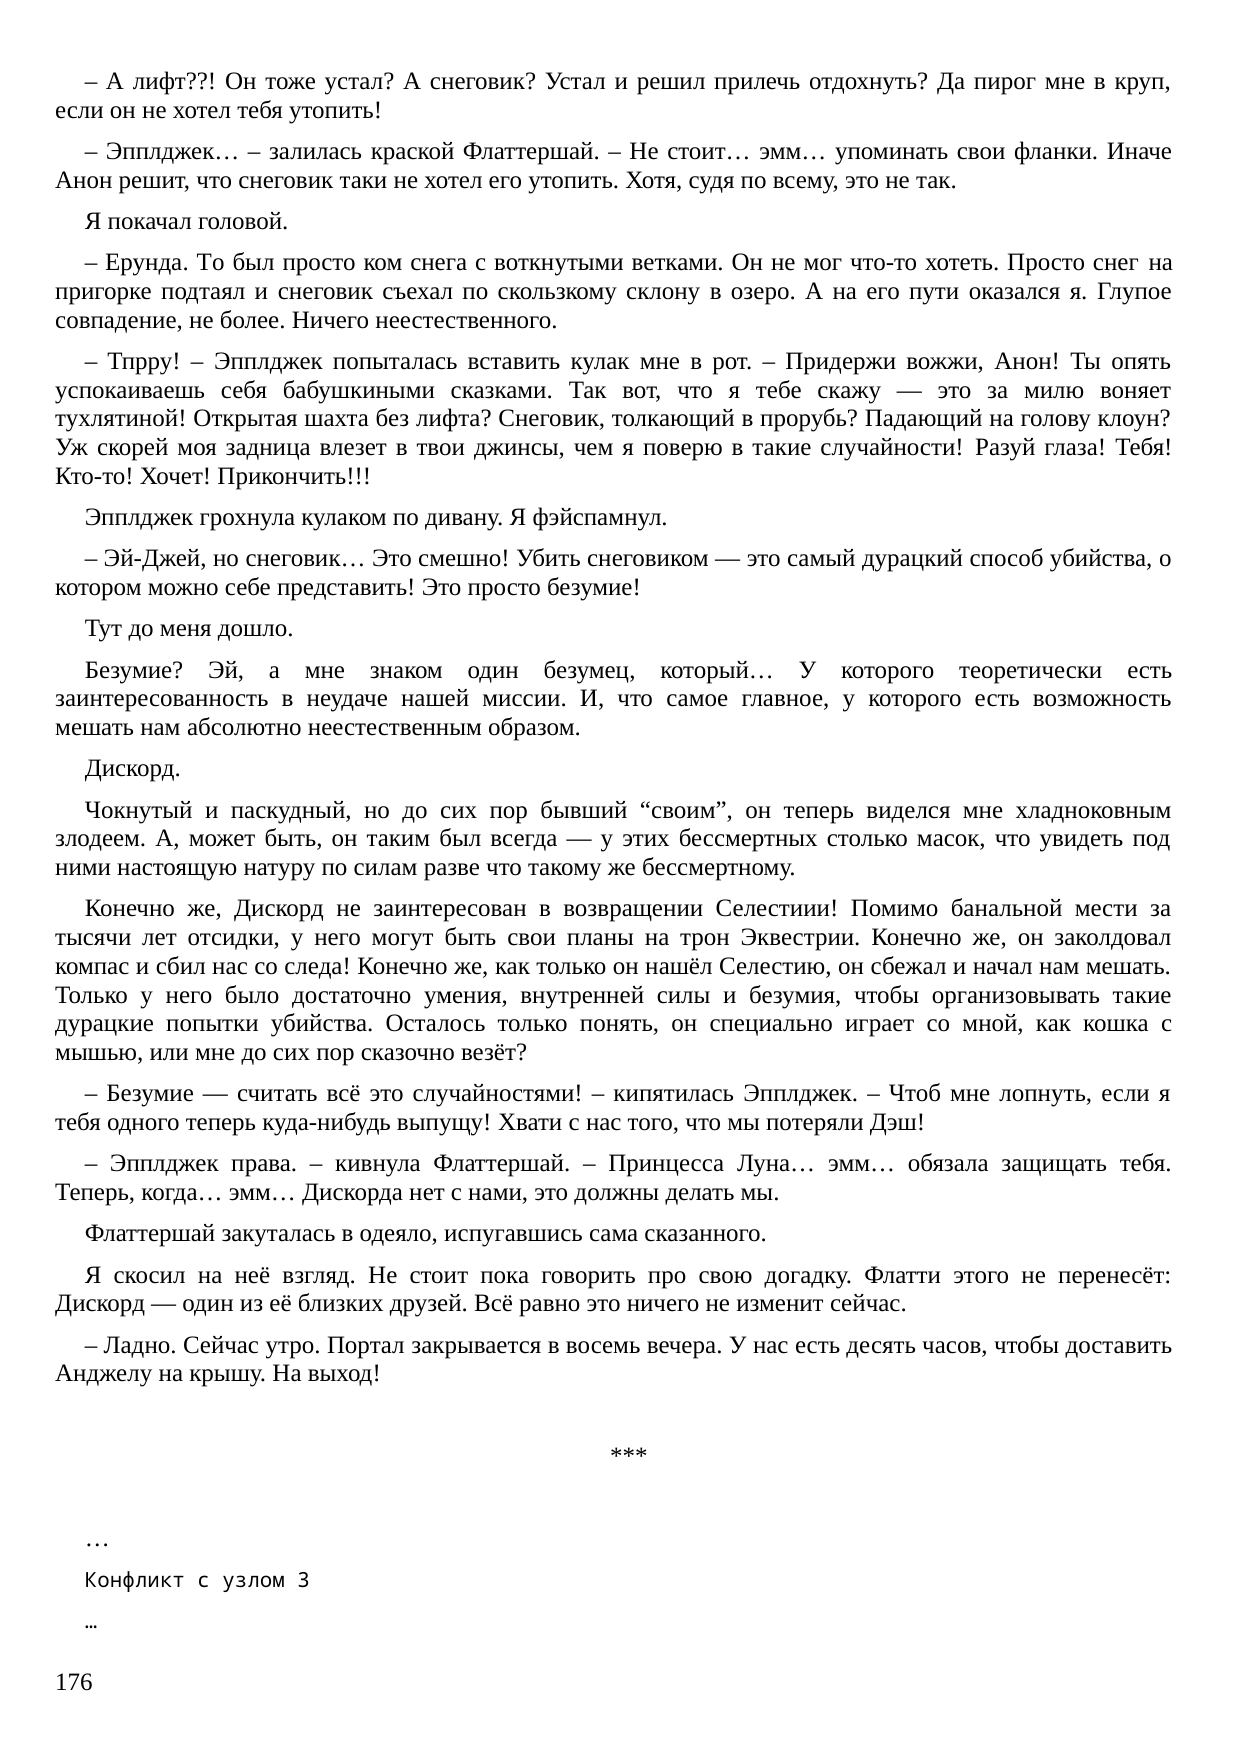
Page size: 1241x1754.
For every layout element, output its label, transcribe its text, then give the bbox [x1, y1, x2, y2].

text *** [55, 1441, 1173, 1470]
text Эпплджек грохнула кулаком по дивану. Я фэйспамнул. [55, 502, 1173, 531]
text Флаттершай закуталась в одеяло, испугавшись сама сказанного. [55, 1218, 1173, 1247]
text Тут до меня дошло. [55, 613, 1173, 642]
text Дискорд. [55, 753, 1173, 782]
text Конфликт с узлом 3 [55, 1565, 1173, 1593]
text Я покачал головой. [55, 206, 1173, 235]
text – Ерунда. То был просто ком снега с воткнутыми ветками. Он не мог что-то хотеть. Просто снег на пригорке подтаял и снеговик съехал по скользкому склону в озеро. А на его пути оказался я. Глупое совпадение, не более. Ничего неестественного. [55, 247, 1173, 333]
text Безумие? Эй, а мне знаком один безумец, который… У которого теоретически есть заинтересованность в неудаче нашей миссии. И, что самое главное, у которого есть возможность мешать нам абсолютно неестественным образом. [55, 655, 1173, 741]
text Конечно же, Дискорд не заинтересован в возвращении Селестиии! Помимо банальной мести за тысячи лет отсидки, у него могут быть свои планы на трон Эквестрии. Конечно же, он заколдовал компас и сбил нас со следа! Конечно же, как только он нашёл Селестию, он сбежал и начал нам мешать. Только у него было достаточно умения, внутренней силы и безумия, чтобы организовывать такие дурацкие попытки убийства. Осталось только понять, он специально играет со мной, как кошка с мышью, или мне до сих пор сказочно везёт? [55, 893, 1173, 1066]
text – Эпплджек права. – кивнула Флаттершай. – Принцесса Луна… эмм… обязала защищать тебя. Теперь, когда… эмм… Дискорда нет с нами, это должны делать мы. [55, 1148, 1173, 1206]
text – Эпплджек… – залилась краской Флаттершай. – Не стоит… эмм… упоминать свои фланки. Иначе Анон решит, что снеговик таки не хотел его утопить. Хотя, судя по всему, это не так. [55, 136, 1173, 193]
text – Безумие — считать всё это случайностями! – кипятилась Эпплджек. – Чтоб мне лопнуть, если я тебя одного теперь куда-нибудь выпущу! Хвати с нас того, что мы потеряли Дэш! [55, 1078, 1173, 1136]
text … [55, 1523, 1173, 1552]
text … [55, 1606, 1173, 1634]
text – Эй-Джей, но снеговик… Это смешно! Убить снеговиком — это самый дурацкий способ убийства, о котором можно себе представить! Это просто безумие! [55, 543, 1173, 601]
text – Тпрру! – Эпплджек попыталась вставить кулак мне в рот. – Придержи вожжи, Анон! Ты опять успокаиваешь себя бабушкиными сказками. Так вот, что я тебе скажу — это за милю воняет тухлятиной! Открытая шахта без лифта? Снеговик, толкающий в прорубь? Падающий на голову клоун? Уж скорей моя задница влезет в твои джинсы, чем я поверю в такие случайности! Разуй глаза! Тебя! Кто-то! Хочет! Прикончить!!! [55, 346, 1173, 490]
text Я скосил на неё взгляд. Не стоит пока говорить про свою догадку. Флатти этого не перенесёт: Дискорд — один из её близких друзей. Всё равно это ничего не изменит сейчас. [55, 1260, 1173, 1317]
text Чокнутый и паскудный, но до сих пор бывший “своим”, он теперь виделся мне хладноковным злодеем. А, может быть, он таким был всегда — у этих бессмертных столько масок, что увидеть под ними настоящую натуру по силам разве что такому же бессмертному. [55, 795, 1173, 881]
text – Ладно. Сейчас утро. Портал закрывается в восемь вечера. У нас есть десять часов, чтобы доставить Анджелу на крышу. На выход! [55, 1330, 1173, 1387]
text – А лифт??! Он тоже устал? А снеговик? Устал и решил прилечь отдохнуть? Да пирог мне в круп, если он не хотел тебя утопить! [55, 66, 1173, 123]
